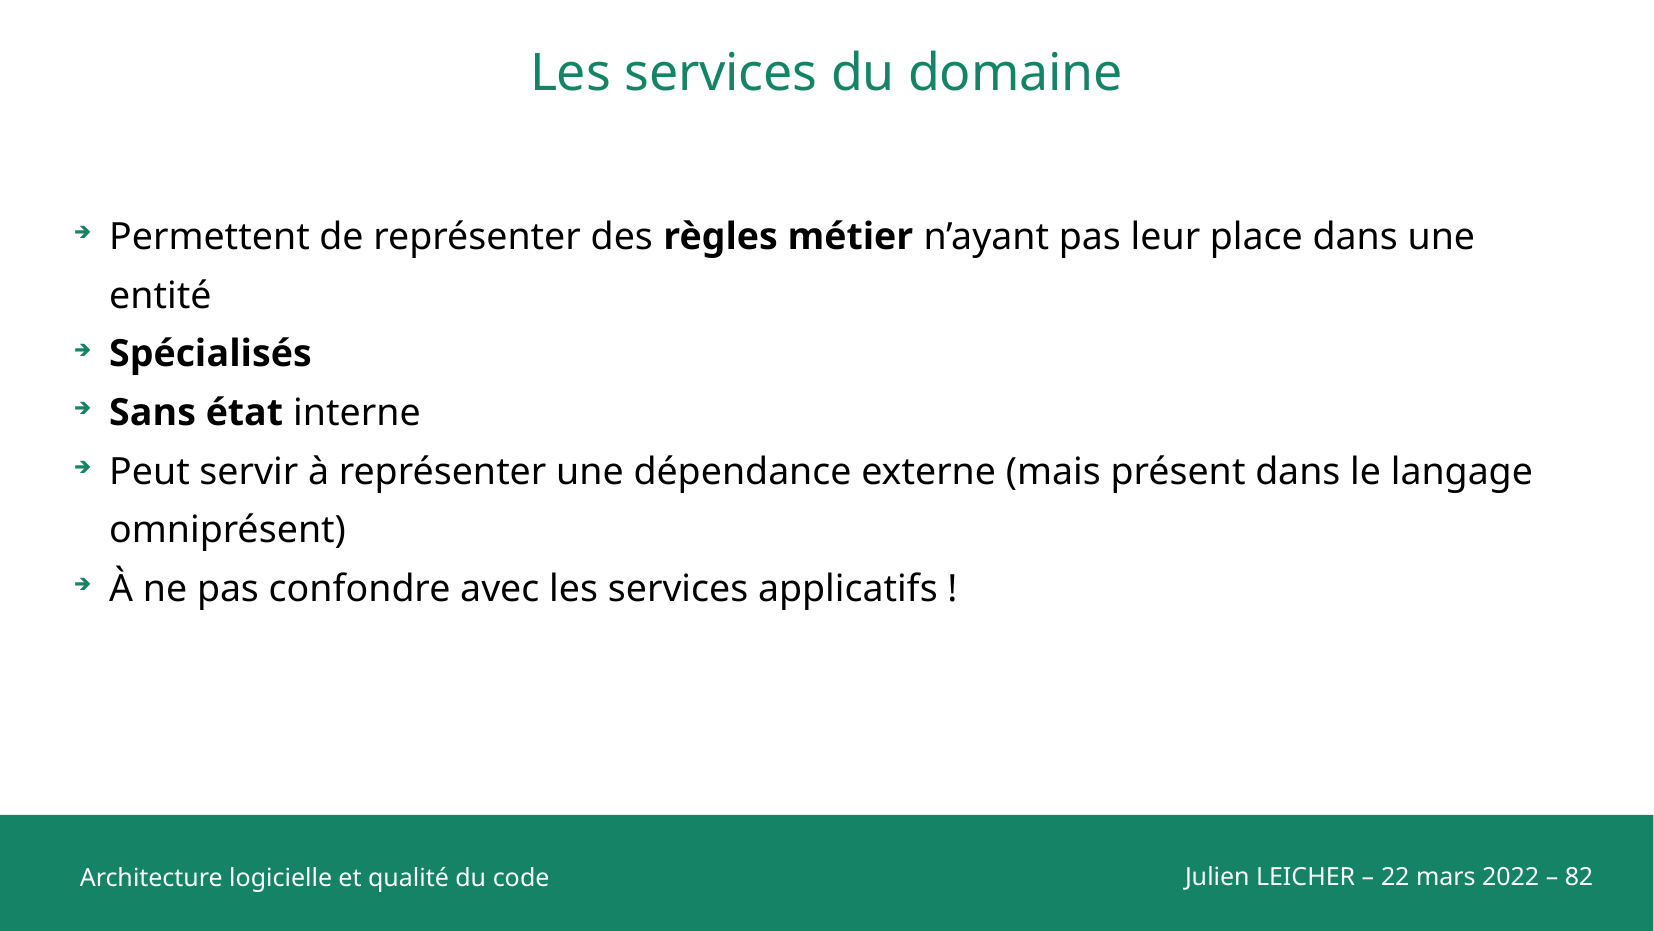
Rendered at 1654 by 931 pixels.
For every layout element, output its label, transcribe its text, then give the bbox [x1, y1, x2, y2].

text_box Les services du domaine [0, 27, 1654, 113]
text_box Julien LEICHER – 22 mars 2022 – <number> [0, 814, 1654, 931]
text_box Architecture logicielle et qualité du code [64, 852, 798, 898]
text_box Permettent de représenter des règles métier n’ayant pas leur place dans une entité Spécialisés Sans état interne Peut servir à représenter une dépendance externe (mais présent dans le langage omniprésent) À ne pas confondre avec les services applicatifs ! [59, 194, 1595, 678]
